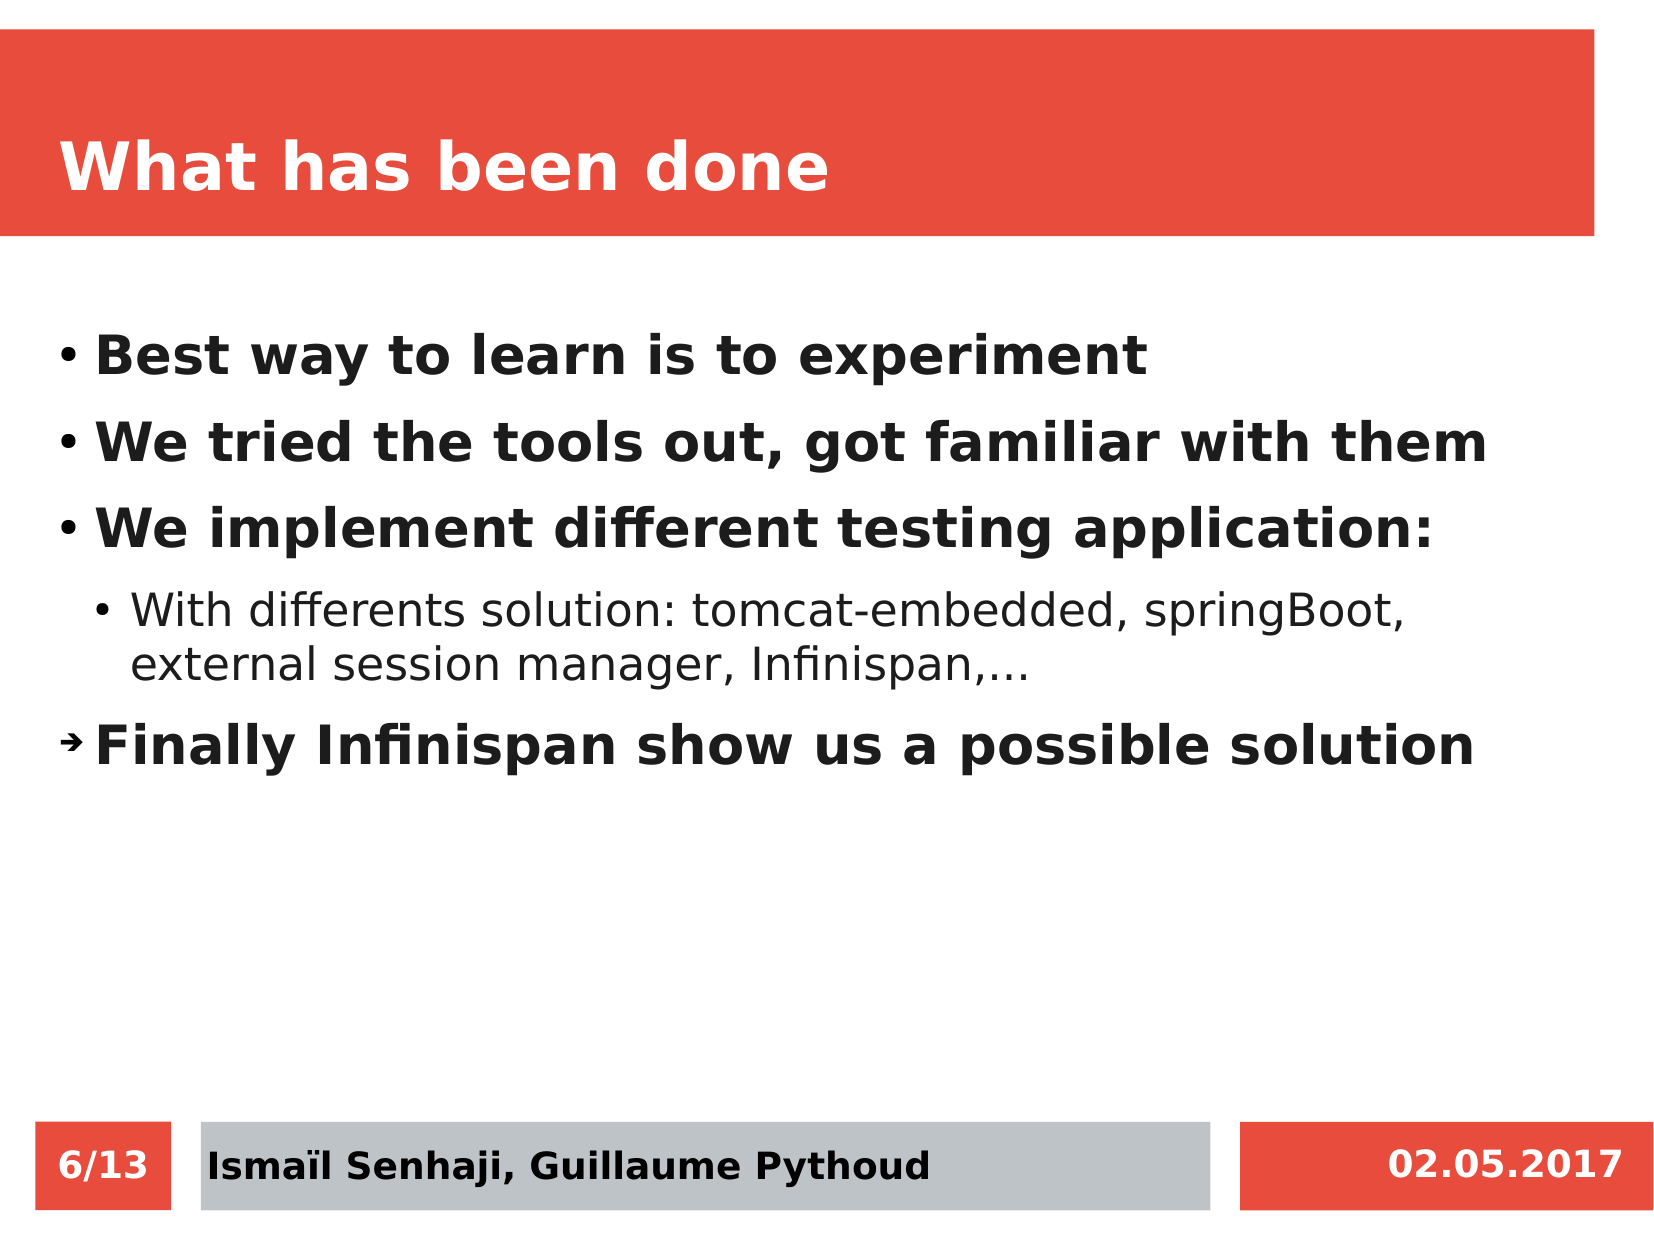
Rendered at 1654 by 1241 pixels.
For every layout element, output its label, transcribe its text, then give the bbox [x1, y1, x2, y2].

title What has been done [58, 58, 1595, 207]
list Best way to learn is to experiment We tried the tools out, got familiar with them We implement different testing application: With differents solution: tomcat-embedded, springBoot, external session manager, Infinispan,... Finally Infinispan show us a possible solution [58, 324, 1565, 1093]
